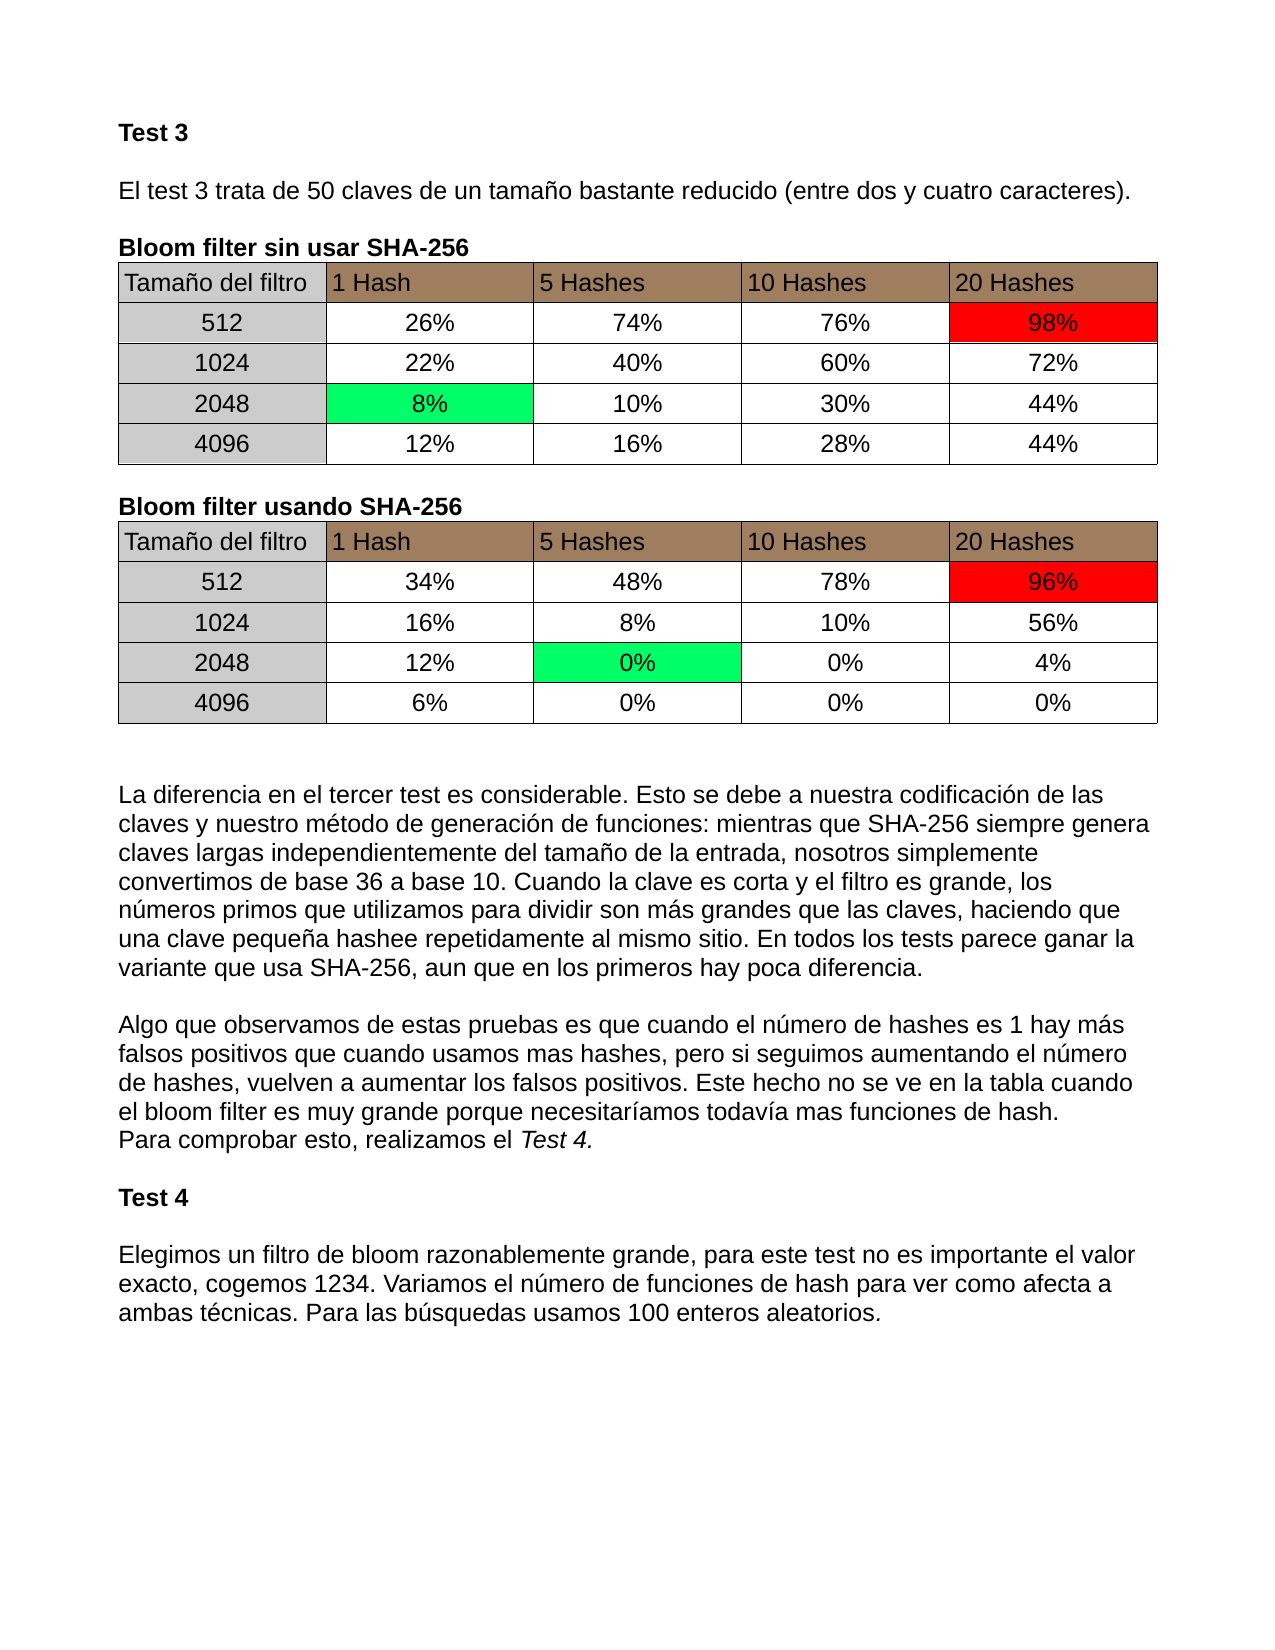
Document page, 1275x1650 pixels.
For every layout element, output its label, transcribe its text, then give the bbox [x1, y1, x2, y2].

table_header 20 Hashes [950, 263, 1157, 302]
table_cell 6% [327, 683, 533, 723]
text Bloom filter usando SHA-256 [118, 492, 1157, 521]
text Para comprobar esto, realizamos el Test 4. [118, 1125, 1157, 1154]
table_cell 0% [534, 683, 741, 723]
table_header Tamaño del filtro [119, 522, 326, 561]
table_cell 78% [742, 562, 949, 602]
text Test 3 [118, 118, 1157, 147]
text El test 3 trata de 50 claves de un tamaño bastante reducido (entre dos y cuatro caracteres). [118, 176, 1157, 204]
text Elegimos un filtro de bloom razonablemente grande, para este test no es importante el valor exacto, cogemos 1234. Variamos el número de funciones de hash para ver como afecta a ambas técnicas. Para las búsquedas usamos 100 enteros aleatorios. [118, 1240, 1157, 1326]
table_cell 2048 [119, 384, 326, 423]
table_cell 30% [742, 384, 949, 423]
text Test 4 [118, 1183, 1157, 1211]
table_cell 60% [742, 344, 949, 383]
table_cell 96% [950, 562, 1157, 602]
table_cell 72% [950, 344, 1157, 383]
table_cell 76% [742, 303, 949, 342]
table_cell 44% [950, 384, 1157, 423]
table_cell 0% [742, 683, 949, 723]
table_header Tamaño del filtro [119, 263, 326, 302]
table_cell 74% [534, 303, 741, 342]
text La diferencia en el tercer test es considerable. Esto se debe a nuestra codificación de las claves y nuestro método de generación de funciones: mientras que SHA-256 siempre genera claves largas independientemente del tamaño de la entrada, nosotros simplemente convertimos de base 36 a base 10. Cuando la clave es corta y el filtro es grande, los números primos que utilizamos para dividir son más grandes que las claves, haciendo que una clave pequeña hashee repetidamente al mismo sitio. En todos los tests parece ganar la variante que usa SHA-256, aun que en los primeros hay poca diferencia. [118, 780, 1157, 981]
table_cell 56% [950, 603, 1157, 642]
table_header 5 Hashes [534, 522, 741, 561]
table_header 1 Hash [327, 263, 533, 302]
table_cell 2048 [119, 643, 326, 682]
table_cell 10% [534, 384, 741, 423]
table_header 10 Hashes [742, 522, 949, 561]
table_cell 512 [119, 303, 326, 342]
table_cell 44% [950, 424, 1157, 463]
table_cell 0% [742, 643, 949, 682]
table_cell 512 [119, 562, 326, 602]
text Algo que observamos de estas pruebas es que cuando el número de hashes es 1 hay más falsos positivos que cuando usamos mas hashes, pero si seguimos aumentando el número de hashes, vuelven a aumentar los falsos positivos. Este hecho no se ve en la tabla cuando el bloom filter es muy grande porque necesitaríamos todavía mas funciones de hash. [118, 1010, 1157, 1125]
table_cell 8% [534, 603, 741, 642]
table_cell 98% [950, 303, 1157, 342]
table_header 5 Hashes [534, 263, 741, 302]
table_cell 16% [534, 424, 741, 463]
table_cell 4% [950, 643, 1157, 682]
table_cell 16% [327, 603, 533, 642]
table_cell 4096 [119, 424, 326, 463]
table_cell 12% [327, 643, 533, 682]
table_cell 48% [534, 562, 741, 602]
table_cell 12% [327, 424, 533, 463]
text Bloom filter sin usar SHA-256 [118, 233, 1157, 262]
table_cell 1024 [119, 603, 326, 642]
table_cell 22% [327, 344, 533, 383]
table_cell 34% [327, 562, 533, 602]
table_cell 1024 [119, 344, 326, 383]
table_cell 26% [327, 303, 533, 342]
table_header 20 Hashes [950, 522, 1157, 561]
table_cell 0% [534, 643, 741, 682]
table_header 1 Hash [327, 522, 533, 561]
table_cell 10% [742, 603, 949, 642]
table_header 10 Hashes [742, 263, 949, 302]
table_cell 4096 [119, 683, 326, 723]
table_cell 8% [327, 384, 533, 423]
table_cell 0% [950, 683, 1157, 723]
table_cell 40% [534, 344, 741, 383]
table_cell 28% [742, 424, 949, 463]
